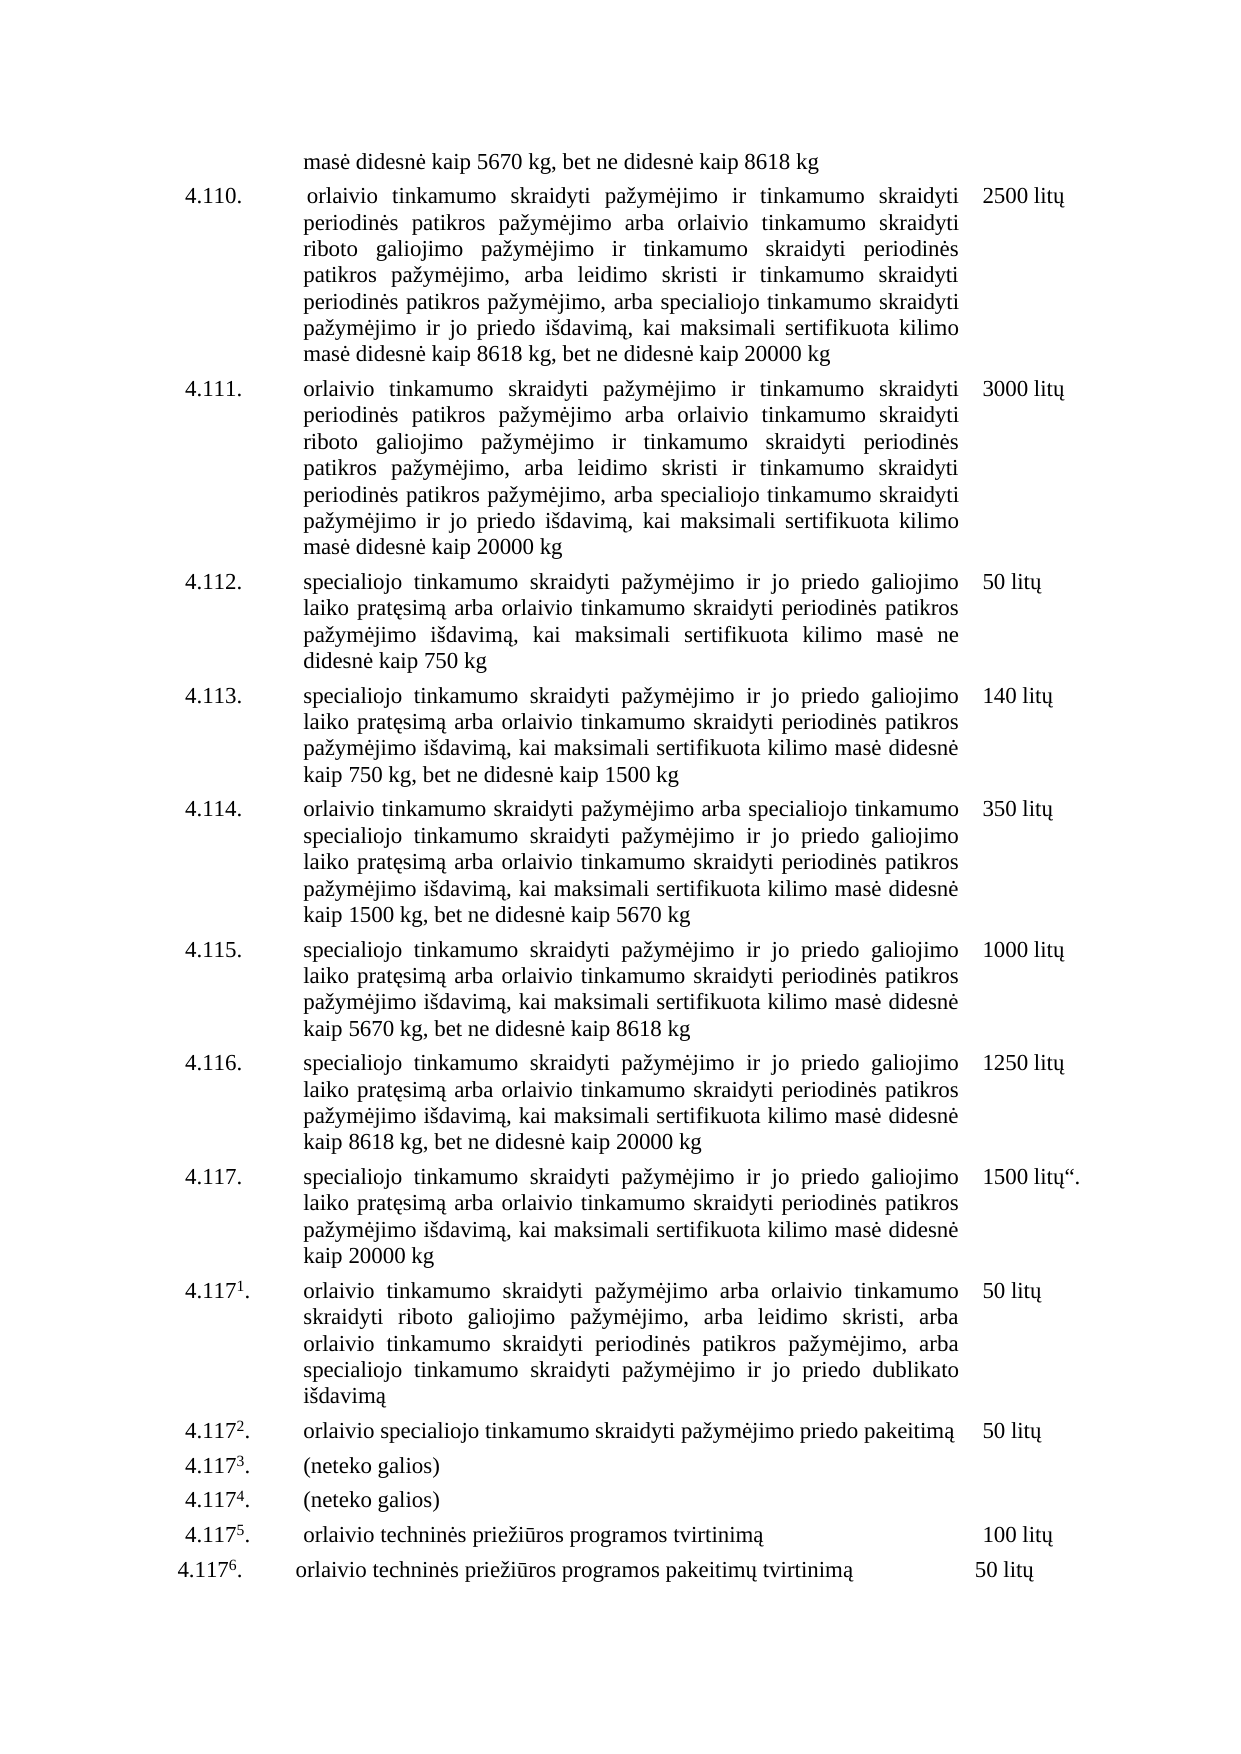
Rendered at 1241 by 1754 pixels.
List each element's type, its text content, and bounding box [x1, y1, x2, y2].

table_cell specialiojo tinkamumo skraidyti pažymėjimo ir jo priedo galiojimo laiko pratęsimą arba orlaivio tinkamumo skraidyti periodinės patikros pažymėjimo išdavimą, kai maksimali sertifikuota kilimo masė didesnė kaip 750 kg, bet ne didesnė kaip 1500 kg [292, 682, 971, 796]
table_cell 4.1174. [174, 1486, 292, 1521]
table_cell specialiojo tinkamumo skraidyti pažymėjimo ir jo priedo galiojimo laiko pratęsimą arba orlaivio tinkamumo skraidyti periodinės patikros pažymėjimo išdavimą, kai maksimali sertifikuota kilimo masė didesnė kaip 20000 kg [292, 1163, 971, 1277]
table_cell 4.1172. [174, 1417, 292, 1452]
table_cell 4.116. [174, 1049, 292, 1163]
table_cell specialiojo tinkamumo skraidyti pažymėjimo ir jo priedo galiojimo laiko pratęsimą arba orlaivio tinkamumo skraidyti periodinės patikros pažymėjimo išdavimą, kai maksimali sertifikuota kilimo masė didesnė kaip 5670 kg, bet ne didesnė kaip 8618 kg [292, 936, 971, 1049]
table_cell 4.115. [174, 936, 292, 1049]
table_cell 4.1173. [174, 1452, 292, 1486]
table_cell 350 litų [971, 796, 1144, 936]
table_cell 4.1171. [174, 1277, 292, 1417]
table_cell 100 litų [971, 1521, 1144, 1556]
table_cell (neteko galios) [292, 1486, 971, 1521]
table_cell masė didesnė kaip 5670 kg, bet ne didesnė kaip 8618 kg [292, 148, 971, 182]
table_cell orlaivio tinkamumo skraidyti pažymėjimo ir tinkamumo skraidyti periodinės patikros pažymėjimo arba orlaivio tinkamumo skraidyti riboto galiojimo pažymėjimo ir tinkamumo skraidyti periodinės patikros pažymėjimo, arba leidimo skristi ir tinkamumo skraidyti periodinės patikros pažymėjimo, arba specialiojo tinkamumo skraidyti pažymėjimo ir jo priedo išdavimą, kai maksimali sertifikuota kilimo masė didesnė kaip 8618 kg, bet ne didesnė kaip 20000 kg [292, 183, 971, 375]
table_cell orlaivio techninės priežiūros programos tvirtinimą [292, 1521, 971, 1556]
table_cell 3000 litų [971, 375, 1144, 568]
table_cell 1000 litų [971, 936, 1144, 1049]
table_cell 50 litų [971, 568, 1144, 682]
table_cell 4.1175. [174, 1521, 292, 1556]
table_cell 4.111. [174, 375, 292, 568]
table_cell 1250 litų [971, 1049, 1144, 1163]
table_cell orlaivio tinkamumo skraidyti pažymėjimo ir tinkamumo skraidyti periodinės patikros pažymėjimo arba orlaivio tinkamumo skraidyti riboto galiojimo pažymėjimo ir tinkamumo skraidyti periodinės patikros pažymėjimo, arba leidimo skristi ir tinkamumo skraidyti periodinės patikros pažymėjimo, arba specialiojo tinkamumo skraidyti pažymėjimo ir jo priedo išdavimą, kai maksimali sertifikuota kilimo masė didesnė kaip 20000 kg [292, 375, 971, 568]
table_cell orlaivio tinkamumo skraidyti pažymėjimo arba orlaivio tinkamumo skraidyti riboto galiojimo pažymėjimo, arba leidimo skristi, arba orlaivio tinkamumo skraidyti periodinės patikros pažymėjimo, arba specialiojo tinkamumo skraidyti pažymėjimo ir jo priedo dublikato išdavimą [292, 1277, 971, 1417]
table_cell 50 litų [971, 1277, 1144, 1417]
table_cell 4.117. [174, 1163, 292, 1277]
table_cell [971, 148, 1144, 182]
table_cell 4.110. [174, 183, 292, 375]
table_cell 140 litų [971, 682, 1144, 796]
table_cell [971, 1486, 1144, 1521]
table_cell 4.114. [174, 796, 292, 936]
table_cell (neteko galios) [292, 1452, 971, 1486]
text 4.1176. orlaivio techninės priežiūros programos pakeitimų tvirtinimą 50 litų [177, 1556, 1122, 1582]
table_cell 50 litų [971, 1417, 1144, 1452]
table_cell [174, 148, 292, 182]
table_cell 4.113. [174, 682, 292, 796]
table_cell orlaivio specialiojo tinkamumo skraidyti pažymėjimo priedo pakeitimą [292, 1417, 971, 1452]
table_cell specialiojo tinkamumo skraidyti pažymėjimo ir jo priedo galiojimo laiko pratęsimą arba orlaivio tinkamumo skraidyti periodinės patikros pažymėjimo išdavimą, kai maksimali sertifikuota kilimo masė ne didesnė kaip 750 kg [292, 568, 971, 682]
table_cell specialiojo tinkamumo skraidyti pažymėjimo ir jo priedo galiojimo laiko pratęsimą arba orlaivio tinkamumo skraidyti periodinės patikros pažymėjimo išdavimą, kai maksimali sertifikuota kilimo masė didesnė kaip 8618 kg, bet ne didesnė kaip 20000 kg [292, 1049, 971, 1163]
table_cell orlaivio tinkamumo skraidyti pažymėjimo arba specialiojo tinkamumo specialiojo tinkamumo skraidyti pažymėjimo ir jo priedo galiojimo laiko pratęsimą arba orlaivio tinkamumo skraidyti periodinės patikros pažymėjimo išdavimą, kai maksimali sertifikuota kilimo masė didesnė kaip 1500 kg, bet ne didesnė kaip 5670 kg [292, 796, 971, 936]
table_cell 1500 litų“. [971, 1163, 1144, 1277]
table_cell [971, 1452, 1144, 1486]
table_cell 4.112. [174, 568, 292, 682]
table_cell 2500 litų [971, 183, 1144, 375]
